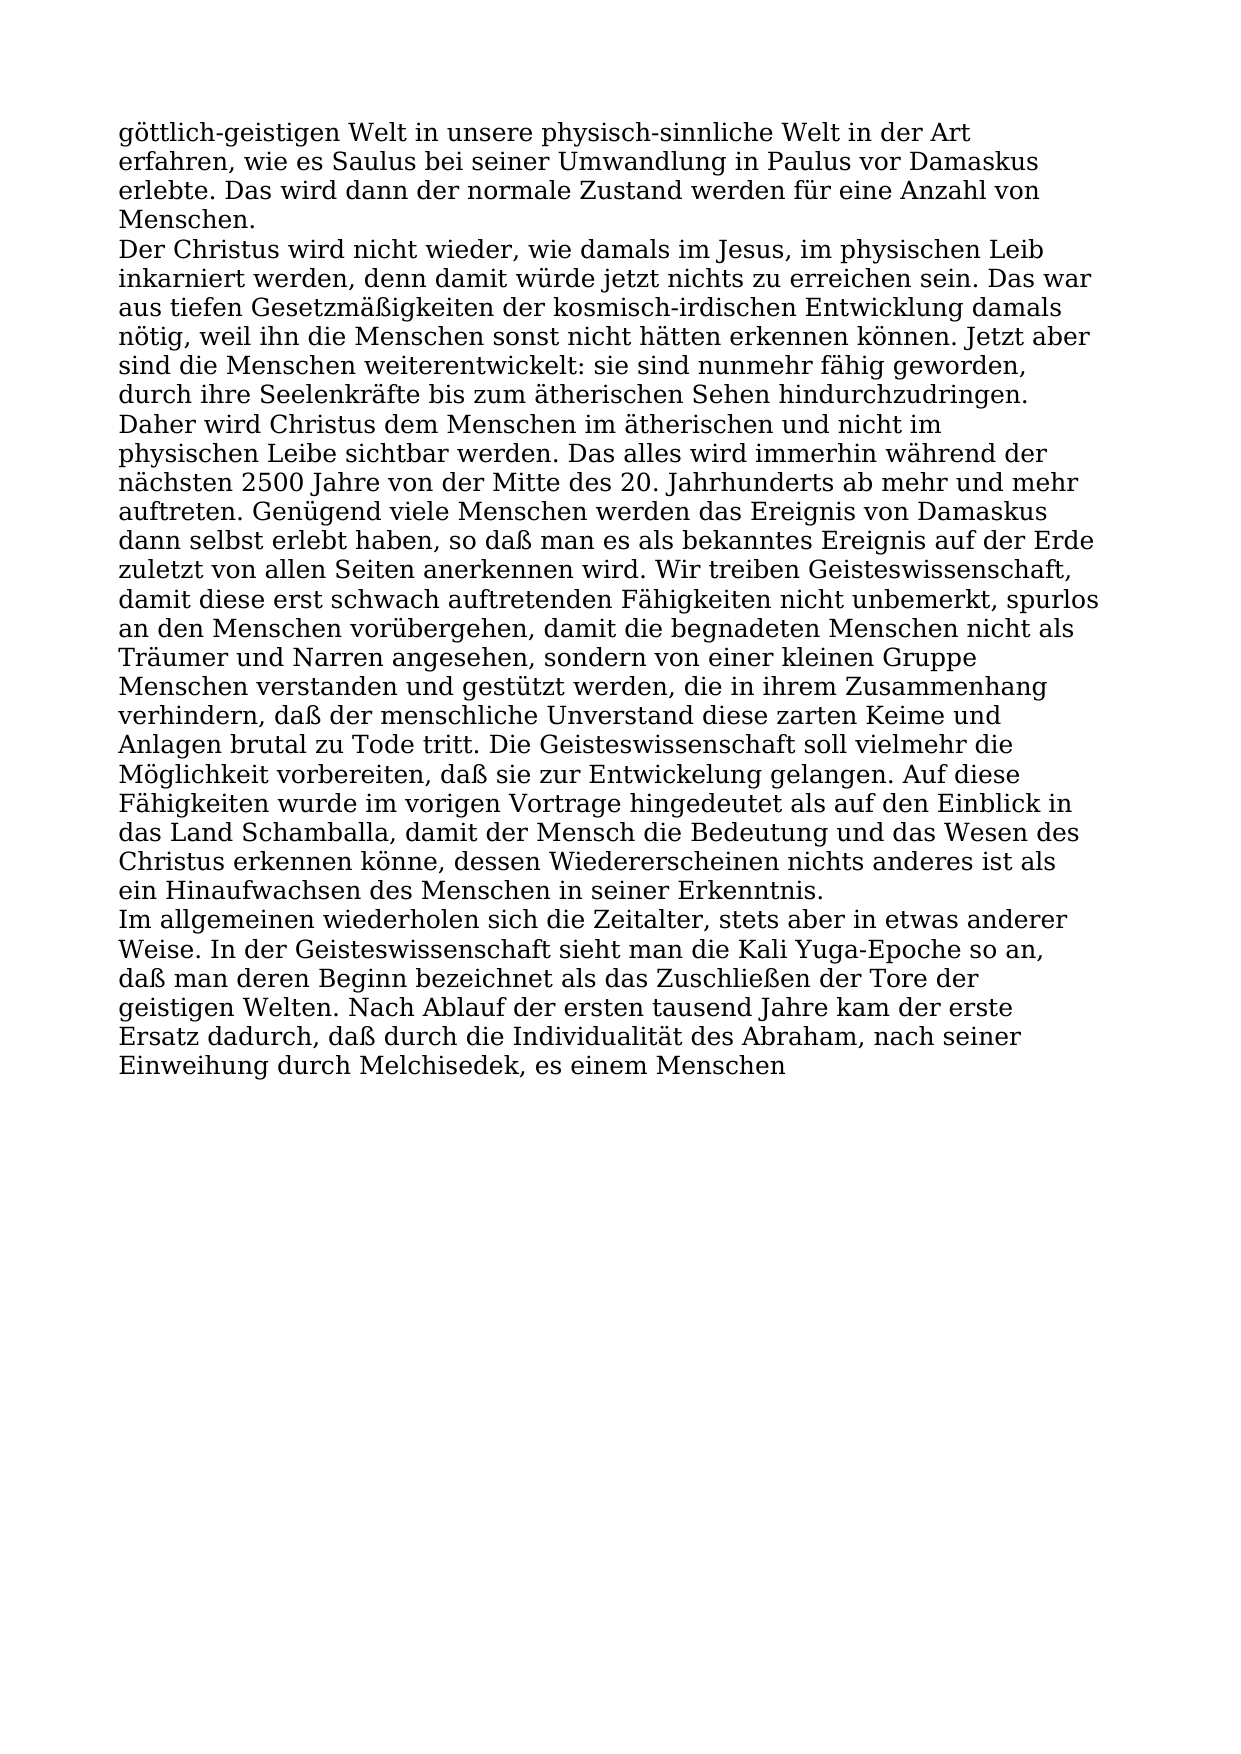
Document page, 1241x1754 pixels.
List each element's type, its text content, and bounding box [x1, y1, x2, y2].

text das Land Schamballa, damit der Mensch die Bedeutung und das Wesen des [118, 818, 1122, 847]
text Möglichkeit vorbereiten, daß sie zur Entwickelung gelangen. Auf diese [118, 760, 1122, 789]
text geistigen Welten. Nach Ablauf der ersten tausend Jahre kam der erste [118, 993, 1122, 1022]
text dann selbst erlebt haben, so daß man es als bekanntes Ereignis auf der Erde [118, 526, 1122, 556]
text inkarniert werden, denn damit würde jetzt nichts zu erreichen sein. Das war [118, 264, 1122, 293]
text Fähigkeiten wurde im vorigen Vortrage hingedeutet als auf den Einblick in [118, 789, 1122, 818]
text physischen Leibe sichtbar werden. Das alles wird immerhin während der [118, 439, 1122, 468]
text ein Hinaufwachsen des Menschen in seiner Erkenntnis. [118, 876, 1122, 906]
text an den Menschen vorübergehen, damit die begnadeten Menschen nicht als [118, 614, 1122, 643]
text göttlich-geistigen Welt in unsere physisch-sinnliche Welt in der Art [118, 118, 1122, 147]
text Christus erkennen könne, dessen Wiedererscheinen nichts anderes ist als [118, 847, 1122, 876]
text Einweihung durch Melchisedek, es einem Menschen [118, 1051, 1122, 1081]
text durch ihre Seelenkräfte bis zum ätherischen Sehen hindurchzudringen. [118, 381, 1122, 410]
text nötig, weil ihn die Menschen sonst nicht hätten erkennen können. Jetzt aber [118, 322, 1122, 351]
text Anlagen brutal zu Tode tritt. Die Geisteswissenschaft soll vielmehr die [118, 731, 1122, 760]
text zuletzt von allen Seiten anerkennen wird. Wir treiben Geisteswissenschaft, [118, 556, 1122, 585]
text Menschen verstanden und gestützt werden, die in ihrem Zusammenhang [118, 672, 1122, 701]
text auftreten. Genügend viele Menschen werden das Ereignis von Damaskus [118, 497, 1122, 526]
text Der Christus wird nicht wieder, wie damals im Jesus, im physischen Leib [118, 235, 1122, 264]
text erlebte. Das wird dann der normale Zustand werden für eine Anzahl von [118, 176, 1122, 206]
text nächsten 2500 Jahre von der Mitte des 20. Jahrhunderts ab mehr und mehr [118, 468, 1122, 497]
text verhindern, daß der menschliche Unverstand diese zarten Keime und [118, 701, 1122, 731]
text Daher wird Christus dem Menschen im ätherischen und nicht im [118, 410, 1122, 439]
text Ersatz dadurch, daß durch die Individualität des Abraham, nach seiner [118, 1022, 1122, 1051]
text aus tiefen Gesetzmäßigkeiten der kosmisch-irdischen Entwicklung damals [118, 293, 1122, 322]
text Im allgemeinen wiederholen sich die Zeitalter, stets aber in etwas anderer [118, 906, 1122, 935]
text sind die Menschen weiterentwickelt: sie sind nunmehr fähig geworden, [118, 351, 1122, 381]
text Menschen. [118, 206, 1122, 235]
text erfahren, wie es Saulus bei seiner Umwandlung in Paulus vor Damaskus [118, 147, 1122, 176]
text Träumer und Narren angesehen, sondern von einer kleinen Gruppe [118, 643, 1122, 672]
text damit diese erst schwach auftretenden Fähigkeiten nicht unbemerkt, spurlos [118, 585, 1122, 614]
text daß man deren Beginn bezeichnet als das Zuschließen der Tore der [118, 964, 1122, 993]
text Weise. In der Geisteswissenschaft sieht man die Kali Yuga-Epoche so an, [118, 935, 1122, 964]
